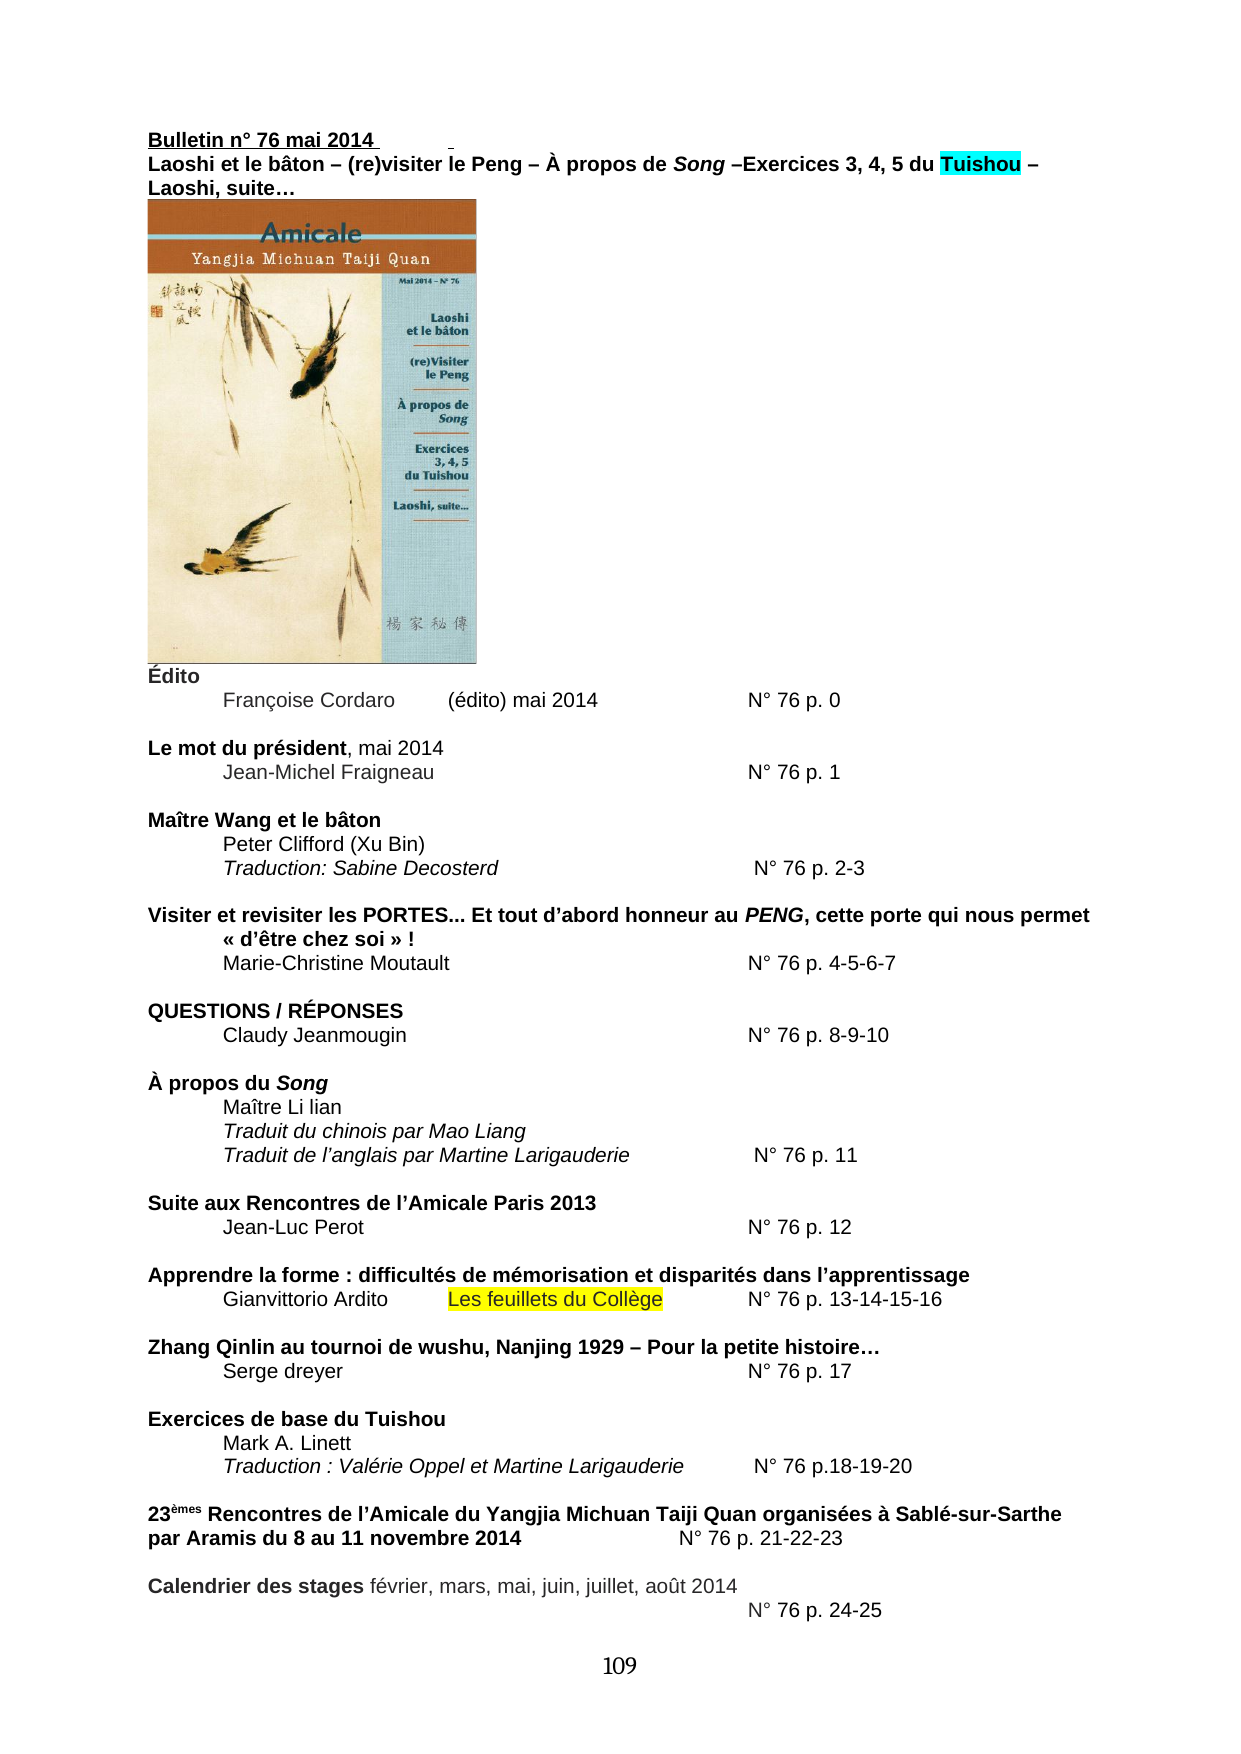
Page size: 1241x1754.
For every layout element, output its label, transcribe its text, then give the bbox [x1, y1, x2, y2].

subtitle Marie-Christine Moutault N° 76 p. 4-5-6-7 [148, 951, 1093, 975]
text À propos du Song [148, 1071, 1093, 1095]
text Calendrier des stages février, mars, mai, juin, juillet, août 2014 [148, 1574, 1093, 1598]
subtitle Jean-Luc Perot N° 76 p. 12 [148, 1215, 1093, 1239]
subtitle Claudy Jeanmougin N° 76 p. 8-9-10 [148, 1023, 1093, 1047]
text Suite aux Rencontres de l’Amicale Paris 2013 [148, 1191, 1093, 1215]
text Traduit du chinois par Mao Liang [148, 1119, 1093, 1143]
text Françoise Cordaro (édito) mai 2014 N° 76 p. 0 [148, 688, 1093, 712]
picture [147, 199, 477, 664]
text Peter Clifford (Xu Bin) [148, 831, 1093, 855]
text Maître Li lian [148, 1095, 1093, 1119]
text Édito [148, 664, 1093, 688]
subtitle Laoshi et le bâton – (re)visiter le Peng – À propos de Song –Exercices 3, 4, 5 du Tuishou – Laoshi, suite… [148, 151, 1093, 199]
text 23èmes Rencontres de l’Amicale du Yangjia Michuan Taiji Quan organisées à Sablé-sur-Sarthe par Aramis du 8 au 11 novembre 2014 N° 76 p. 21-22-23 [148, 1502, 1093, 1550]
text Zhang Qinlin au tournoi de wushu, Nanjing 1929 – Pour la petite histoire… [148, 1334, 1093, 1358]
subtitle Serge dreyer N° 76 p. 17 [148, 1358, 1093, 1382]
text Apprendre la forme : difficultés de mémorisation et disparités dans l’apprentissage [148, 1263, 1093, 1287]
text Visiter et revisiter les PORTES... Et tout d’abord honneur au PENG, cette porte qui nous permet « d’être chez soi » ! [148, 903, 1093, 951]
text Mark A. Linett [148, 1430, 1093, 1454]
subtitle Gianvittorio Ardito Les feuillets du Collège N° 76 p. 13-14-15-16 [148, 1287, 1093, 1311]
text N° 76 p. 24-25 [148, 1598, 1093, 1622]
subtitle Jean-Michel Fraigneau N° 76 p. 1 [148, 759, 1093, 783]
subtitle Traduit de l’anglais par Martine Larigauderie N° 76 p. 11 [148, 1143, 1093, 1167]
subtitle Le mot du président, mai 2014 [148, 736, 1093, 759]
subtitle Traduction : Valérie Oppel et Martine Larigauderie N° 76 p.18-19-20 [148, 1454, 1093, 1478]
text QUESTIONS / RÉPONSES [148, 999, 1093, 1023]
subtitle Traduction: Sabine Decosterd N° 76 p. 2-3 [148, 855, 1093, 879]
text Exercices de base du Tuishou [148, 1406, 1093, 1430]
text Maître Wang et le bâton [148, 807, 1093, 831]
subtitle Bulletin n° 76 mai 2014 [148, 127, 1093, 151]
